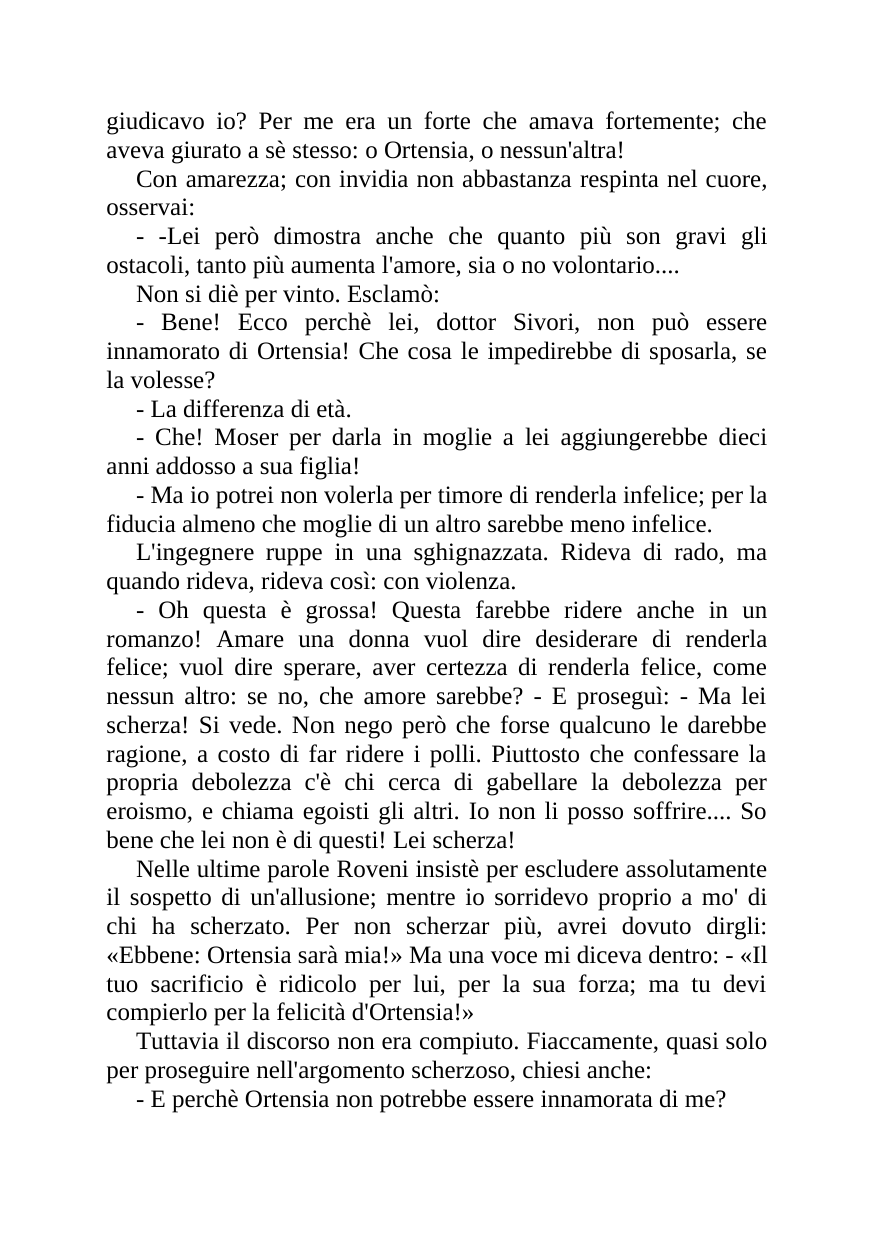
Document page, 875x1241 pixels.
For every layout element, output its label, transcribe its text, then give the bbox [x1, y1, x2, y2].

text - E perchè Ortensia non potrebbe essere innamorata di me? [106, 1084, 768, 1112]
text Con amarezza; con invidia non abbastanza respinta nel cuore, osservai: [106, 164, 768, 221]
text giudicavo io? Per me era un forte che amava fortemente; che aveva giurato a sè stesso: o Ortensia, o nessun'altra! [106, 106, 768, 164]
text - Bene! Ecco perchè lei, dottor Sivori, non può essere innamorato di Ortensia! Che cosa le impedirebbe di sposarla, se la volesse? [106, 307, 768, 394]
text Nelle ultime parole Roveni insistè per escludere assolutamente il sospetto di un'allusione; mentre io sorridevo proprio a mo' di chi ha scherzato. Per non scherzar più, avrei dovuto dirgli: «Ebbene: Ortensia sarà mia!» Ma una voce mi diceva dentro: - «Il tuo sacrificio è ridicolo per lui, per la sua forza; ma tu devi compierlo per la felicità d'Ortensia!» [106, 854, 768, 1026]
text - Ma io potrei non volerla per timore di renderla infelice; per la fiducia almeno che moglie di un altro sarebbe meno infelice. [106, 480, 768, 537]
text Tuttavia il discorso non era compiuto. Fiaccamente, quasi solo per proseguire nell'argomento scherzoso, chiesi anche: [106, 1026, 768, 1084]
text L'ingegnere ruppe in una sghignazzata. Rideva di rado, ma quando rideva, rideva così: con violenza. [106, 537, 768, 595]
text - Oh questa è grossa! Questa farebbe ridere anche in un romanzo! Amare una donna vuol dire desiderare di renderla felice; vuol dire sperare, aver certezza di renderla felice, come nessun altro: se no, che amore sarebbe? - E proseguì: - Ma lei scherza! Si vede. Non nego però che forse qualcuno le darebbe ragione, a costo di far ridere i polli. Piuttosto che confessare la propria debolezza c'è chi cerca di gabellare la debolezza per eroismo, e chiama egoisti gli altri. Io non li posso soffrire.... So bene che lei non è di questi! Lei scherza! [106, 595, 768, 854]
text - -Lei però dimostra anche che quanto più son gravi gli ostacoli, tanto più aumenta l'amore, sia o no volontario.... [106, 221, 768, 279]
text Non si diè per vinto. Esclamò: [106, 279, 768, 307]
text - Che! Moser per darla in moglie a lei aggiungerebbe dieci anni addosso a sua figlia! [106, 422, 768, 480]
text - La differenza di età. [106, 394, 768, 422]
